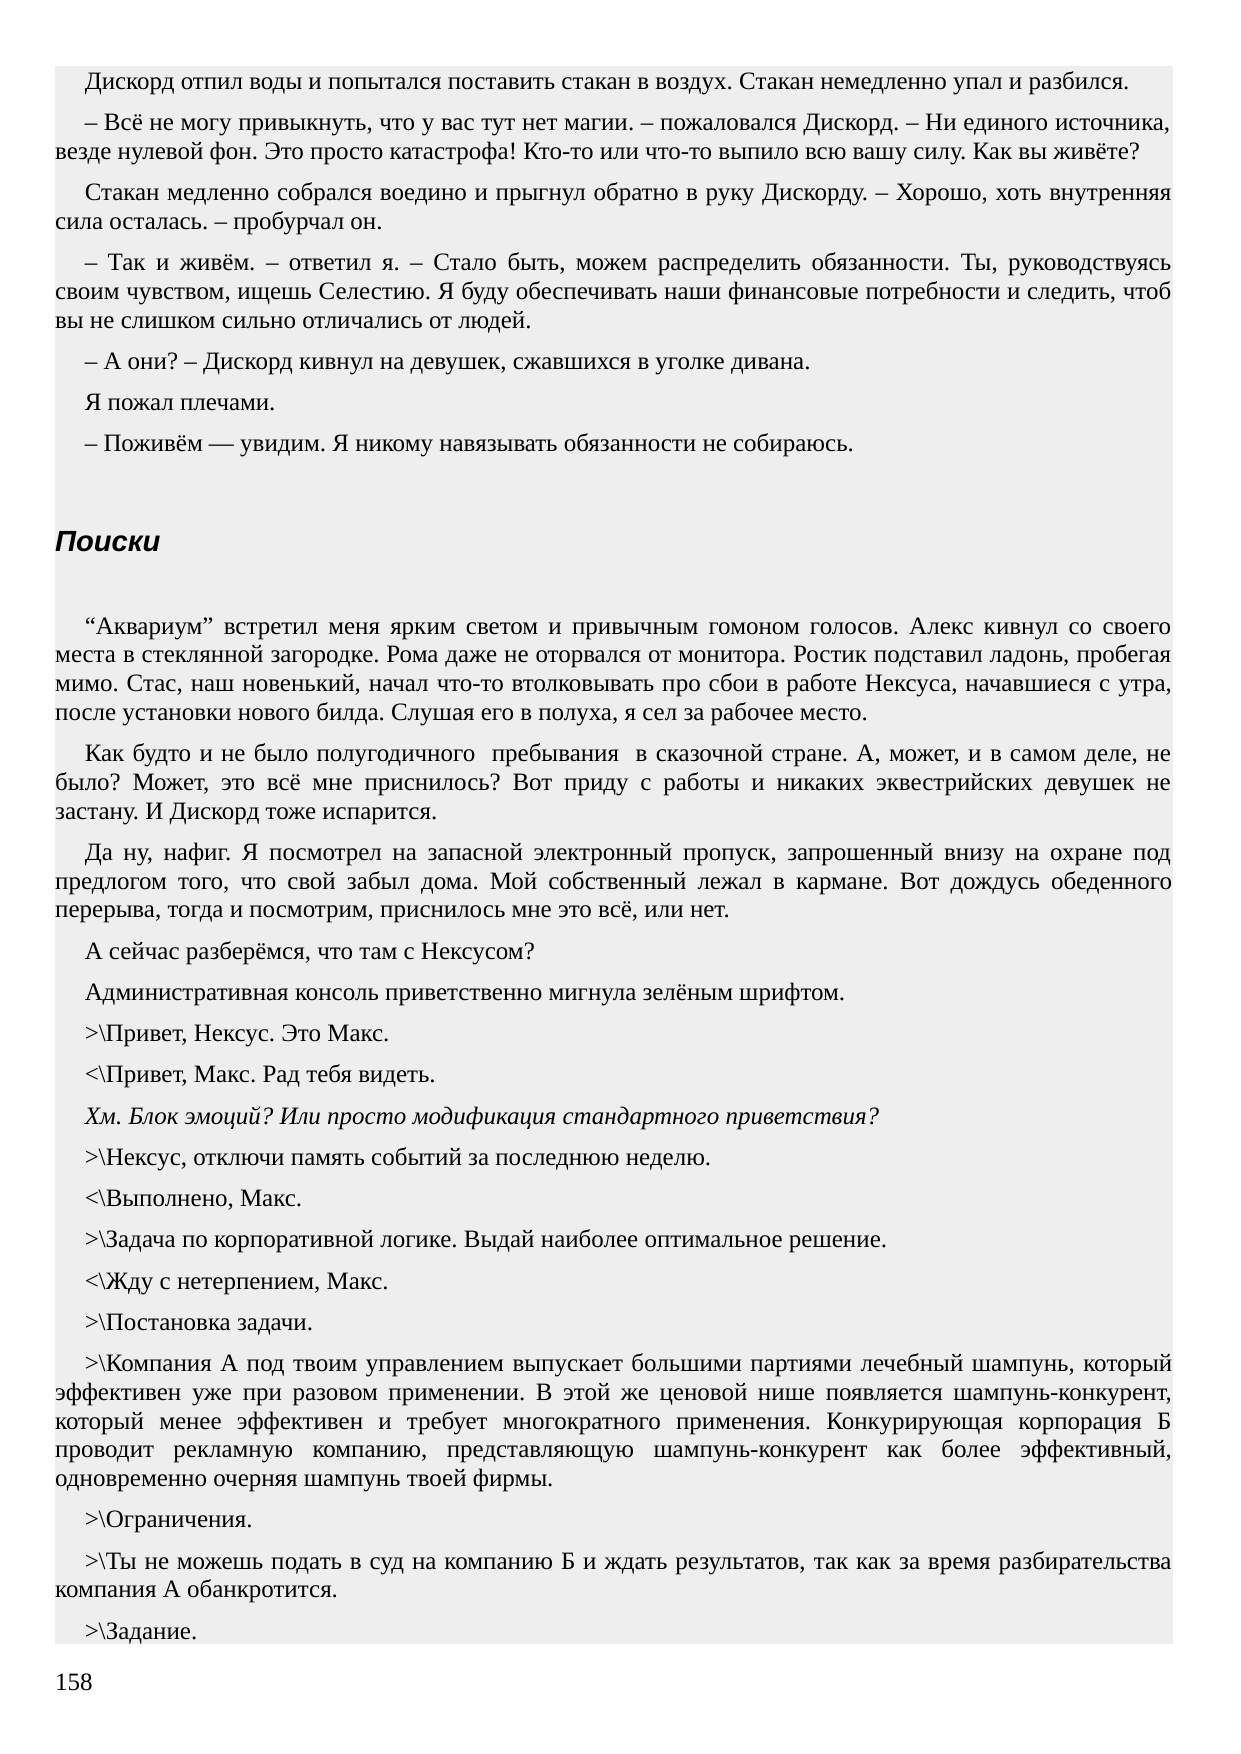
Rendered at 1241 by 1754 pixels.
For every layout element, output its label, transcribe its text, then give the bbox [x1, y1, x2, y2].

text >\Задача по корпоративной логике. Выдай наиболее оптимальное решение. [55, 1224, 1173, 1253]
text >\Ограничения. [55, 1504, 1173, 1533]
subtitle Поиски [55, 523, 1173, 557]
text А сейчас разберёмся, что там с Нексусом? [55, 936, 1173, 964]
text Хм. Блок эмоций? Или просто модификация стандартного приветствия? [55, 1101, 1173, 1129]
text <\Жду с нетерпением, Макс. [55, 1266, 1173, 1294]
text – А они? – Дискорд кивнул на девушек, сжавшихся в уголке дивана. [55, 346, 1173, 375]
text <\Выполнено, Макс. [55, 1183, 1173, 1212]
text Дискорд отпил воды и попытался поставить стакан в воздух. Стакан немедленно упал и разбился. [55, 66, 1173, 95]
text >\Компания А под твоим управлением выпускает большими партиями лечебный шампунь, который эффективен уже при разовом применении. В этой же ценовой нише появляется шампунь-конкурент, который менее эффективен и требует многократного применения. Конкурирующая корпорация Б проводит рекламную компанию, представляющую шампунь-конкурент как более эффективный, одновременно очерняя шампунь твоей фирмы. [55, 1348, 1173, 1492]
text <\Привет, Макс. Рад тебя видеть. [55, 1059, 1173, 1088]
text – Так и живём. – ответил я. – Стало быть, можем распределить обязанности. Ты, руководствуясь своим чувством, ищешь Селестию. Я буду обеспечивать наши финансовые потребности и следить, чтоб вы не слишком сильно отличались от людей. [55, 247, 1173, 333]
text “Аквариум” встретил меня ярким светом и привычным гомоном голосов. Алекс кивнул со своего места в стеклянной загородке. Рома даже не оторвался от монитора. Ростик подставил ладонь, пробегая мимо. Стас, наш новенький, начал что-то втолковывать про сбои в работе Нексуса, начавшиеся с утра, после установки нового билда. Слушая его в полуха, я сел за рабочее место. [55, 611, 1173, 726]
text Я пожал плечами. [55, 387, 1173, 416]
text Стакан медленно собрался воедино и прыгнул обратно в руку Дискорду. – Хорошо, хоть внутренняя сила осталась. – пробурчал он. [55, 177, 1173, 235]
text – Поживём — увидим. Я никому навязывать обязанности не собираюсь. [55, 428, 1173, 457]
text – Всё не могу привыкнуть, что у вас тут нет магии. – пожаловался Дискорд. – Ни единого источника, везде нулевой фон. Это просто катастрофа! Кто-то или что-то выпило всю вашу силу. Как вы живёте? [55, 107, 1173, 165]
text >\Постановка задачи. [55, 1307, 1173, 1336]
text >\Ты не можешь подать в суд на компанию Б и ждать результатов, так как за время разбирательства компания А обанкротится. [55, 1546, 1173, 1603]
text Да ну, нафиг. Я посмотрел на запасной электронный пропуск, запрошенный внизу на охране под предлогом того, что свой забыл дома. Мой собственный лежал в кармане. Вот дождусь обеденного перерыва, тогда и посмотрим, приснилось мне это всё, или нет. [55, 837, 1173, 923]
text >\Привет, Нексус. Это Макс. [55, 1018, 1173, 1047]
text >\Задание. [55, 1616, 1173, 1644]
text >\Нексус, отключи память событий за последнюю неделю. [55, 1142, 1173, 1171]
text Как будто и не было полугодичного пребывания в сказочной стране. А, может, и в самом деле, не было? Может, это всё мне приснилось? Вот приду с работы и никаких эквестрийских девушек не застану. И Дискорд тоже испарится. [55, 738, 1173, 824]
text Административная консоль приветственно мигнула зелёным шрифтом. [55, 977, 1173, 1006]
